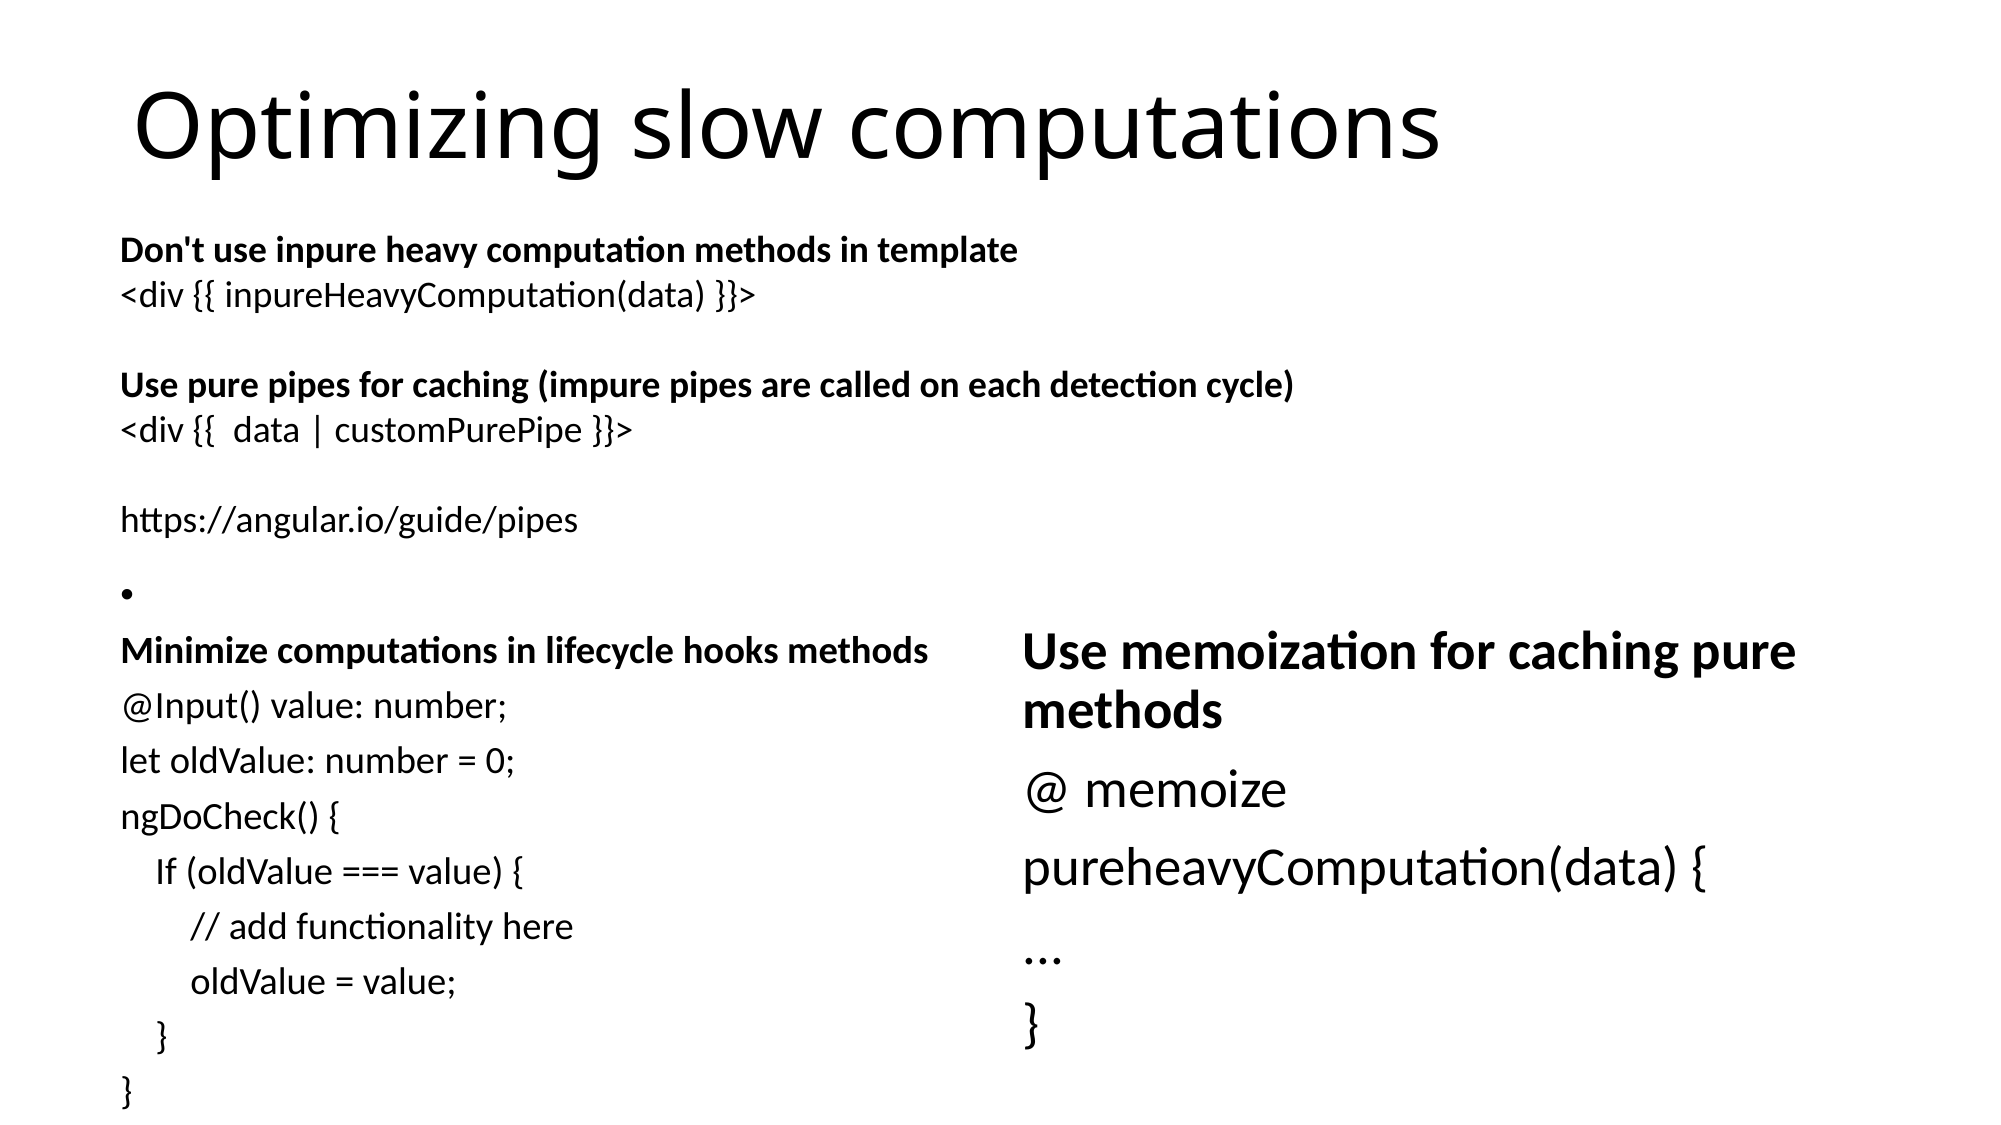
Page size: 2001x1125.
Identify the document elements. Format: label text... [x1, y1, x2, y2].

title Optimizing slow computations [117, 72, 1909, 197]
list Use memoization for caching pure methods @ memoize pureheavyComputation(data) { ... } [1007, 615, 1858, 1066]
list Minimize computations in lifecycle hooks methods @Input() value: number; let oldValue: number = 0; ngDoCheck() { If (oldValue === value) { // add functionality here oldValue = value; } } [105, 597, 988, 1125]
text_box Don't use inpure heavy computation methods in template <div {{ inpureHeavyComputation(data) }}> Use pure pipes for caching (impure pipes are called on each detection cycle) <div {{ data | customPurePipe }}> https://angular.io/guide/pipes [105, 217, 1897, 597]
